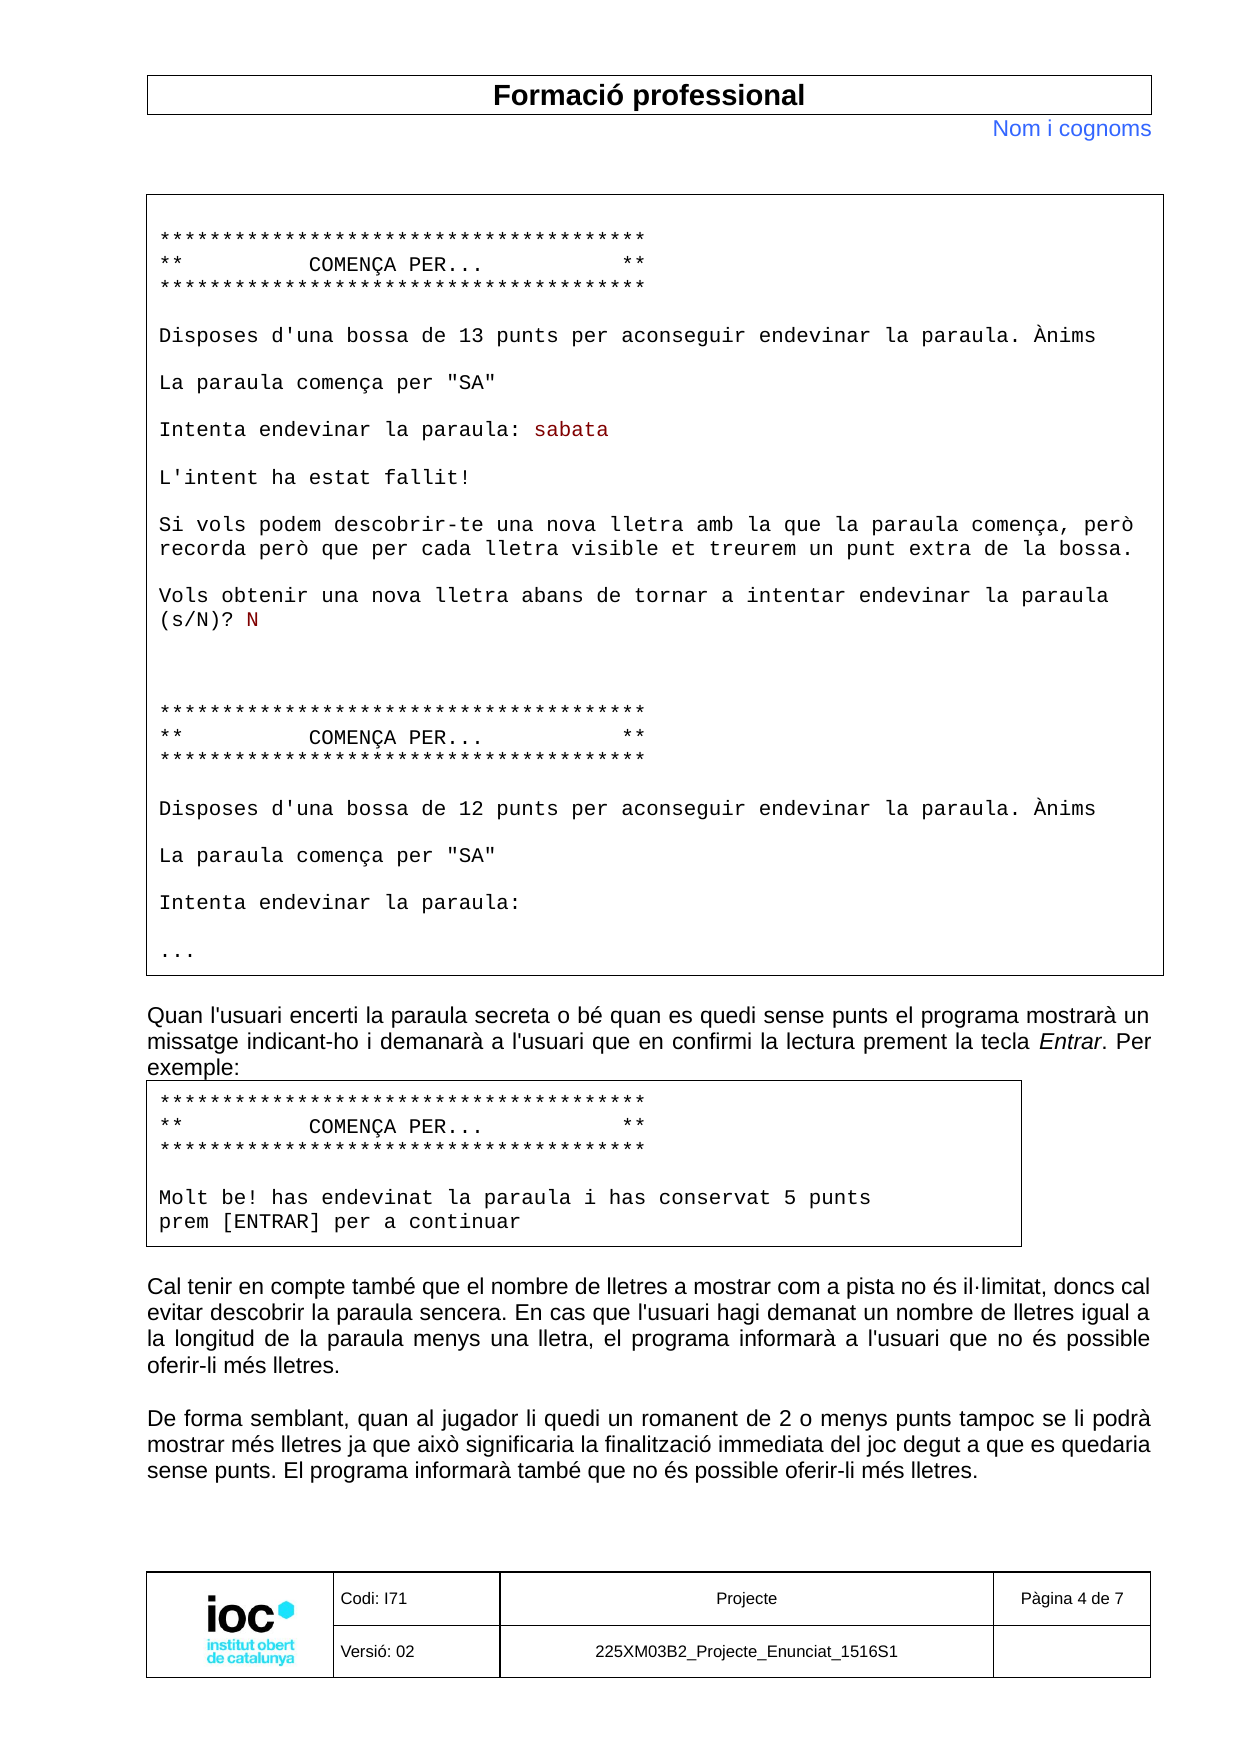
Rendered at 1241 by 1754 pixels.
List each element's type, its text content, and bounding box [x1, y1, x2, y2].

text Quan l'usuari encerti la paraula secreta o bé quan es quedi sense punts el programa mostrarà un missatge indicant-ho i demanarà a l'usuari que en confirmi la lectura prement la tecla Entrar. Per exemple: [147, 1002, 1151, 1081]
picture [194, 1581, 308, 1677]
text De forma semblant, quan al jugador li quedi un romanent de 2 o menys punts tampoc se li podrà mostrar més lletres ja que això significaria la finalització immediata del joc degut a que es quedaria sense punts. El programa informarà també que no és possible oferir-li més lletres. [147, 1404, 1151, 1483]
text Cal tenir en compte també que el nombre de lletres a mostrar com a pista no és il·limitat, doncs cal evitar descobrir la paraula sencera. En cas que l'usuari hagi demanat un nombre de lletres igual a la longitud de la paraula menys una lletra, el programa informarà a l'usuari que no és possible oferir-li més lletres. [147, 1273, 1151, 1378]
